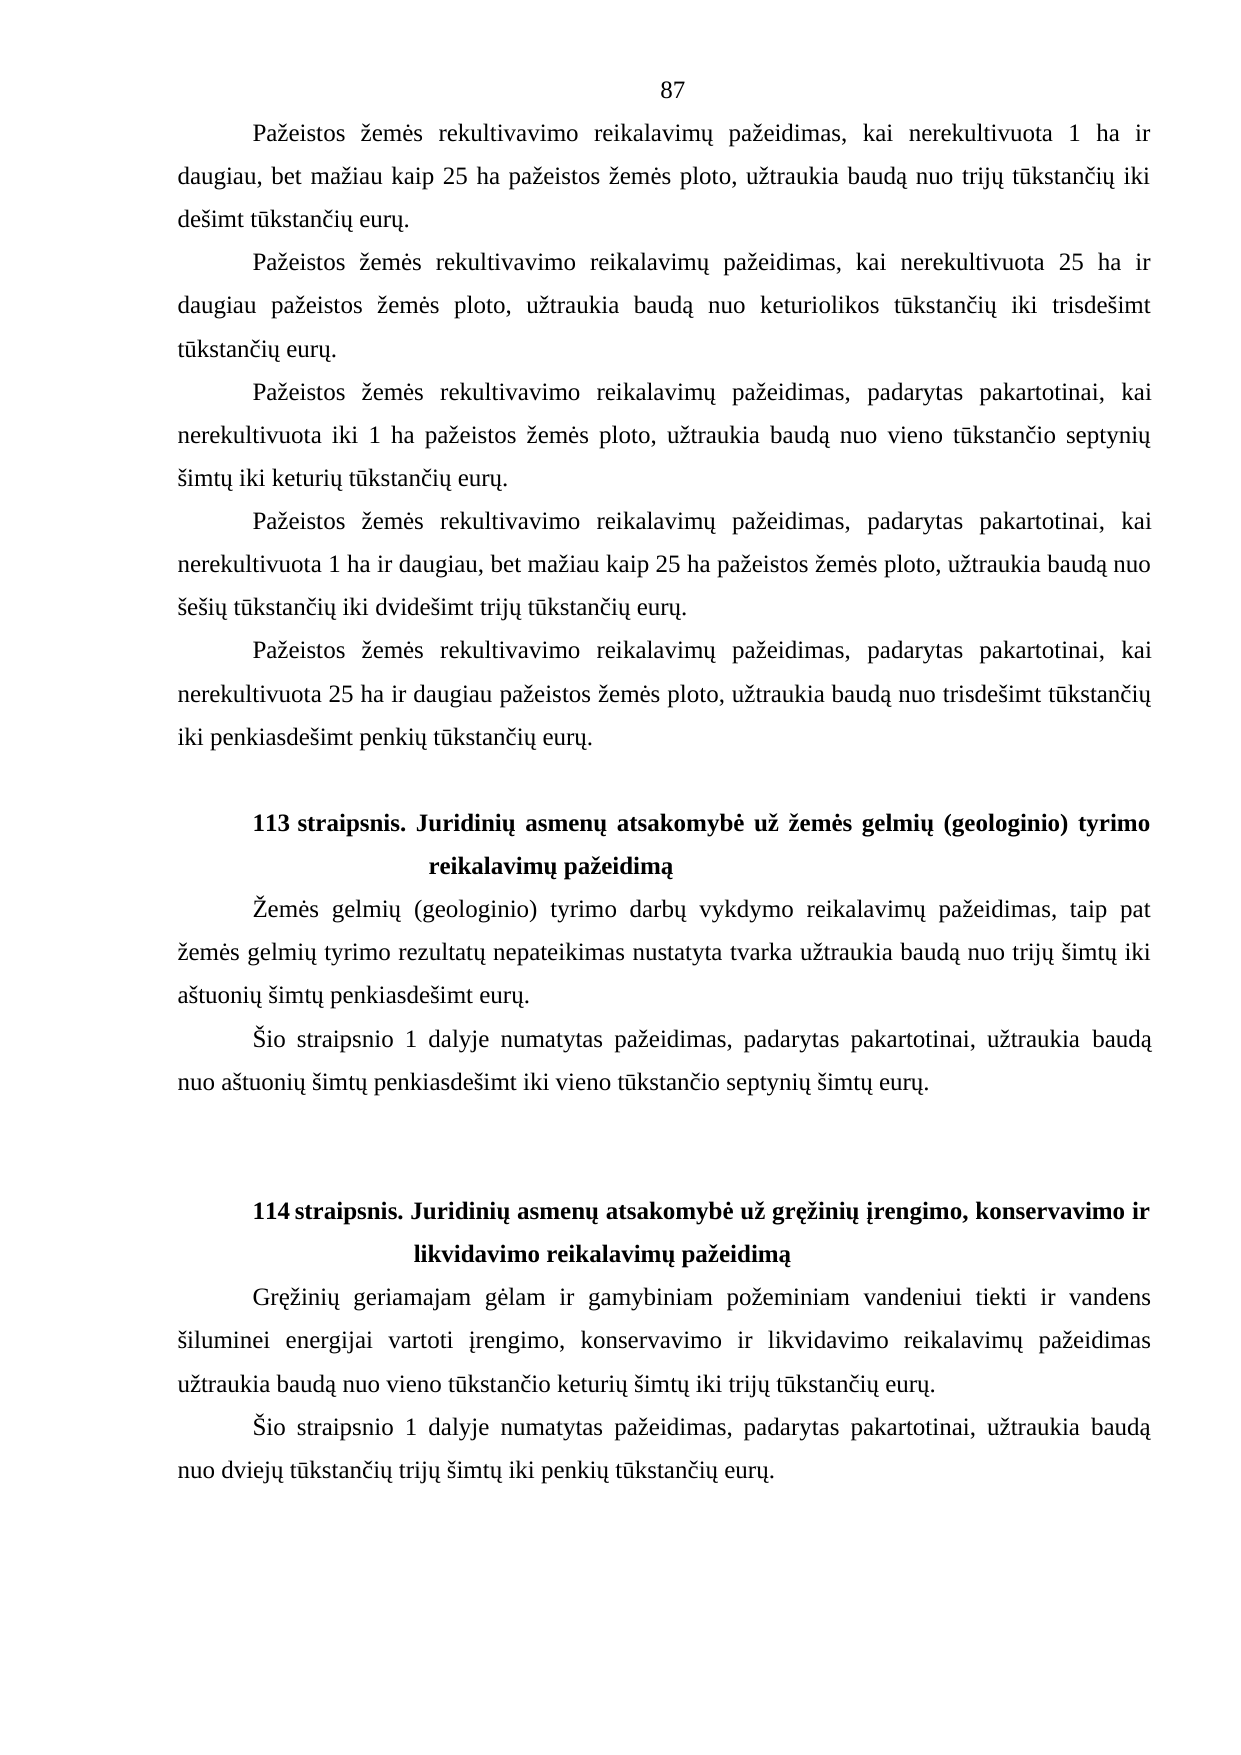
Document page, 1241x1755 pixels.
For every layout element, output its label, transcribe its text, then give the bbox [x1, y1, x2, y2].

text Pažeistos žemės rekultivavimo reikalavimų pažeidimas, kai nerekultivuota 25 ha ir daugiau pažeistos žemės ploto, užtraukia baudą nuo keturiolikos tūkstančių iki trisdešimt tūkstančių eurų. [177, 247, 1152, 362]
text Pažeistos žemės rekultivavimo reikalavimų pažeidimas, padarytas pakartotinai, kai nerekultivuota iki 1 ha pažeistos žemės ploto, užtraukia baudą nuo vieno tūkstančio septynių šimtų iki keturių tūkstančių eurų. [177, 377, 1152, 492]
text Žemės gelmių (geologinio) tyrimo darbų vykdymo reikalavimų pažeidimas, taip pat žemės gelmių tyrimo rezultatų nepateikimas nustatyta tvarka užtraukia baudą nuo trijų šimtų iki aštuonių šimtų penkiasdešimt eurų. [177, 894, 1152, 1009]
text Pažeistos žemės rekultivavimo reikalavimų pažeidimas, padarytas pakartotinai, kai nerekultivuota 1 ha ir daugiau, bet mažiau kaip 25 ha pažeistos žemės ploto, užtraukia baudą nuo šešių tūkstančių iki dvidešimt trijų tūkstančių eurų. [177, 506, 1152, 621]
text Pažeistos žemės rekultivavimo reikalavimų pažeidimas, kai nerekultivuota 1 ha ir daugiau, bet mažiau kaip 25 ha pažeistos žemės ploto, užtraukia baudą nuo trijų tūkstančių iki dešimt tūkstančių eurų. [177, 118, 1152, 233]
text 114 straipsnis. Juridinių asmenų atsakomybė už gręžinių įrengimo, konservavimo ir likvidavimo reikalavimų pažeidimą [252, 1196, 1152, 1268]
text Gręžinių geriamajam gėlam ir gamybiniam požeminiam vandeniui tiekti ir vandens šiluminei energijai vartoti įrengimo, konservavimo ir likvidavimo reikalavimų pažeidimas užtraukia baudą nuo vieno tūkstančio keturių šimtų iki trijų tūkstančių eurų. [177, 1282, 1152, 1397]
text Šio straipsnio 1 dalyje numatytas pažeidimas, padarytas pakartotinai, užtraukia baudą nuo dviejų tūkstančių trijų šimtų iki penkių tūkstančių eurų. [177, 1412, 1152, 1484]
text 113 straipsnis. Juridinių asmenų atsakomybė už žemės gelmių (geologinio) tyrimo reikalavimų pažeidimą [252, 808, 1152, 880]
text Šio straipsnio 1 dalyje numatytas pažeidimas, padarytas pakartotinai, užtraukia baudą nuo aštuonių šimtų penkiasdešimt iki vieno tūkstančio septynių šimtų eurų. [177, 1024, 1152, 1096]
text Pažeistos žemės rekultivavimo reikalavimų pažeidimas, padarytas pakartotinai, kai nerekultivuota 25 ha ir daugiau pažeistos žemės ploto, užtraukia baudą nuo trisdešimt tūkstančių iki penkiasdešimt penkių tūkstančių eurų. [177, 636, 1152, 751]
